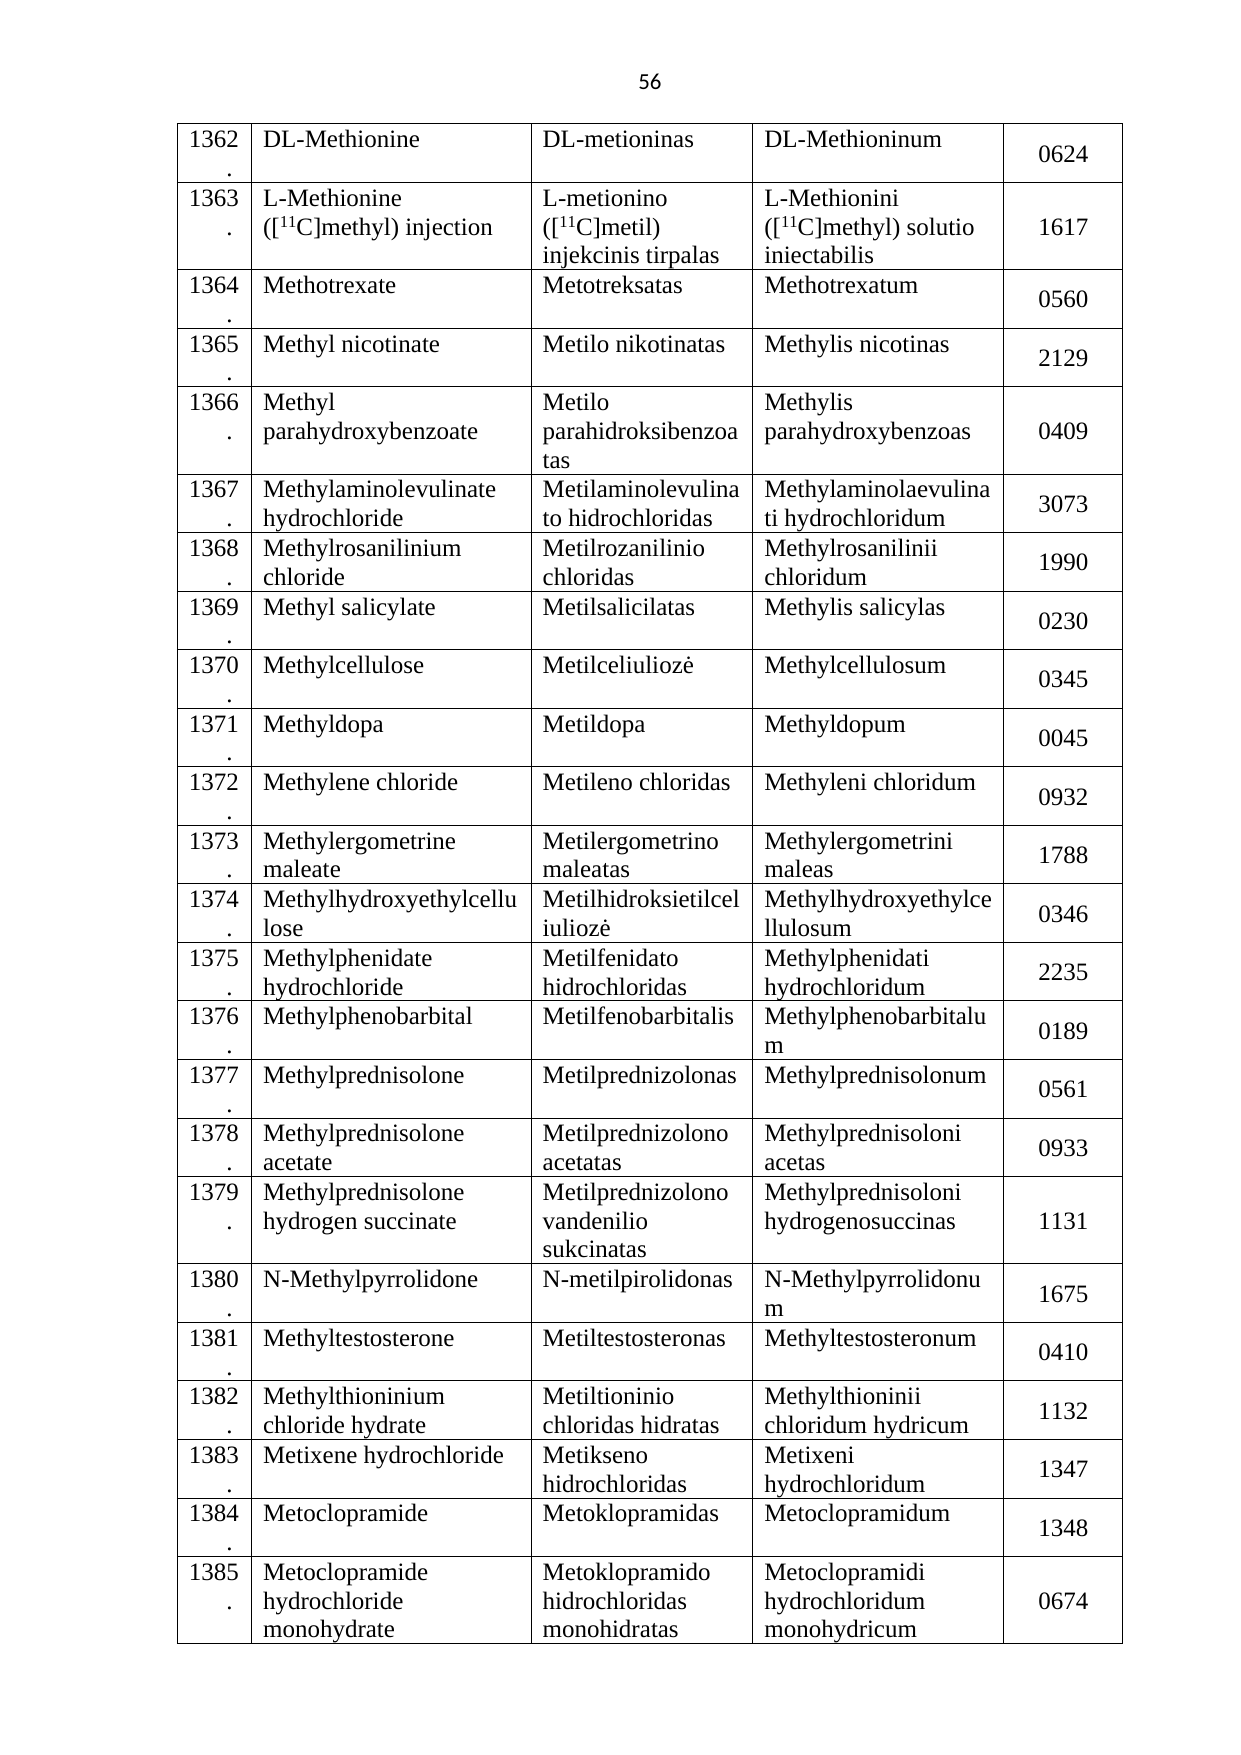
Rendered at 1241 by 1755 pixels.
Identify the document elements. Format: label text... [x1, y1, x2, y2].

table_cell 1381. [178, 1323, 251, 1380]
table_cell Methylphenobarbital [252, 1001, 531, 1059]
table_cell Methylis parahydroxybenzoas [753, 387, 1003, 473]
table_cell 1132 [1004, 1381, 1122, 1439]
table_cell Metoclopramide [252, 1499, 531, 1556]
table_cell 0674 [1004, 1557, 1122, 1643]
table_cell 1373. [178, 826, 251, 883]
table_cell DL‑metioninas [532, 124, 752, 182]
table_cell Metilergometrino maleatas [532, 826, 752, 883]
table_cell Methylphenobarbitalum [753, 1001, 1003, 1059]
table_cell 0346 [1004, 884, 1122, 942]
table_cell N‑Methylpyrrolidonum [753, 1264, 1003, 1322]
table_cell 1362. [178, 124, 251, 182]
table_cell 0560 [1004, 270, 1122, 328]
table_cell Methylhydroxyethylcellulose [252, 884, 531, 942]
table_cell Metilprednizolono acetatas [532, 1119, 752, 1176]
table_cell 1375. [178, 943, 251, 1000]
table_cell Methyl nicotinate [252, 329, 531, 386]
table_cell Metotreksatas [532, 270, 752, 328]
table_cell 0933 [1004, 1119, 1122, 1176]
table_cell 1368. [178, 533, 251, 591]
table_cell 1617 [1004, 183, 1122, 269]
table_cell 1131 [1004, 1177, 1122, 1263]
table_cell 1363. [178, 183, 251, 269]
table_cell Methotrexatum [753, 270, 1003, 328]
table_cell 1372. [178, 767, 251, 825]
table_cell Metilrozanilinio chloridas [532, 533, 752, 591]
table_cell 1380. [178, 1264, 251, 1322]
table_cell Methyldopa [252, 709, 531, 766]
table_cell Methylergometrine maleate [252, 826, 531, 883]
table_cell 1370. [178, 650, 251, 708]
table_cell 3073 [1004, 475, 1122, 532]
table_cell 0932 [1004, 767, 1122, 825]
table_cell Methylcellulose [252, 650, 531, 708]
table_cell 1364. [178, 270, 251, 328]
table_cell Methylrosanilinii chloridum [753, 533, 1003, 591]
table_cell 1383. [178, 1440, 251, 1497]
table_cell 0410 [1004, 1323, 1122, 1380]
table_cell 1348 [1004, 1499, 1122, 1556]
table_cell Metilaminolevulinato hidrochloridas [532, 475, 752, 532]
table_cell 0624 [1004, 124, 1122, 182]
table_cell Methylphenidate hydrochloride [252, 943, 531, 1000]
table_cell 0561 [1004, 1060, 1122, 1117]
table_cell Methyl parahydroxybenzoate [252, 387, 531, 473]
table_cell Methyleni chloridum [753, 767, 1003, 825]
table_cell 1382. [178, 1381, 251, 1439]
table_cell Methotrexate [252, 270, 531, 328]
table_cell Methylis salicylas [753, 592, 1003, 649]
table_cell Metilo parahidroksibenzoatas [532, 387, 752, 473]
table_cell 1788 [1004, 826, 1122, 883]
table_cell Methylprednisoloni hydrogenosuccinas [753, 1177, 1003, 1263]
table_cell Metixeni hydrochloridum [753, 1440, 1003, 1497]
table_cell 1384. [178, 1499, 251, 1556]
table_cell 1367. [178, 475, 251, 532]
table_cell Methyldopum [753, 709, 1003, 766]
table_cell Methylcellulosum [753, 650, 1003, 708]
table_cell Methylprednisolone acetate [252, 1119, 531, 1176]
table_cell Methylphenidati hydrochloridum [753, 943, 1003, 1000]
table_cell 0409 [1004, 387, 1122, 473]
table_cell Metoclopramidum [753, 1499, 1003, 1556]
table_cell N‑metilpirolidonas [532, 1264, 752, 1322]
table_cell 1366. [178, 387, 251, 473]
table_cell Metixene hydrochloride [252, 1440, 531, 1497]
table_cell 2129 [1004, 329, 1122, 386]
table_cell Metiltestosteronas [532, 1323, 752, 1380]
table_cell 1365. [178, 329, 251, 386]
table_cell 1675 [1004, 1264, 1122, 1322]
table_cell Methylprednisolonum [753, 1060, 1003, 1117]
table_cell 1371. [178, 709, 251, 766]
table_cell Metoklopramidas [532, 1499, 752, 1556]
table_cell 1369. [178, 592, 251, 649]
table_cell Methylrosanilinium chloride [252, 533, 531, 591]
table_cell Methylhydroxyethylcellulosum [753, 884, 1003, 942]
table_cell DL‑Methionine [252, 124, 531, 182]
table_cell 1990 [1004, 533, 1122, 591]
table_cell Methyl salicylate [252, 592, 531, 649]
table_cell 0045 [1004, 709, 1122, 766]
table_cell Methylprednisoloni acetas [753, 1119, 1003, 1176]
table_cell 1374. [178, 884, 251, 942]
table_cell Metilprednizolono vandenilio sukcinatas [532, 1177, 752, 1263]
table_cell Metilprednizolonas [532, 1060, 752, 1117]
table_cell 1379. [178, 1177, 251, 1263]
table_cell Methylthioninium chloride hydrate [252, 1381, 531, 1439]
table_cell Metilo nikotinatas [532, 329, 752, 386]
table_cell Methylis nicotinas [753, 329, 1003, 386]
table_cell Metoclopramide hydrochloride monohydrate [252, 1557, 531, 1643]
table_cell Metildopa [532, 709, 752, 766]
table_cell Metilceliuliozė [532, 650, 752, 708]
table_cell Methylene chloride [252, 767, 531, 825]
table_cell Metilhidroksietilceliuliozė [532, 884, 752, 942]
table_cell 1377. [178, 1060, 251, 1117]
table_cell L‑Methionini ([11C]methyl) solutio iniectabilis [753, 183, 1003, 269]
table_cell N‑Methylpyrrolidone [252, 1264, 531, 1322]
table_cell 1347 [1004, 1440, 1122, 1497]
table_cell Metikseno hidrochloridas [532, 1440, 752, 1497]
table_cell 1385. [178, 1557, 251, 1643]
table_cell L‑metionino ([11C]metil) injekcinis tirpalas [532, 183, 752, 269]
table_cell Methyltestosteronum [753, 1323, 1003, 1380]
table_cell Metilfenidato hidrochloridas [532, 943, 752, 1000]
table_cell Methylergometrini maleas [753, 826, 1003, 883]
table_cell Methylaminolaevulinati hydrochloridum [753, 475, 1003, 532]
table_cell Methylaminolevulinate hydrochloride [252, 475, 531, 532]
table_cell 1376. [178, 1001, 251, 1059]
table_cell Methylprednisolone [252, 1060, 531, 1117]
table_cell Metilsalicilatas [532, 592, 752, 649]
table_cell 1378. [178, 1119, 251, 1176]
table_cell 2235 [1004, 943, 1122, 1000]
table_cell Methyltestosterone [252, 1323, 531, 1380]
table_cell Metileno chloridas [532, 767, 752, 825]
table_cell DL‑Methioninum [753, 124, 1003, 182]
table_cell Metoclopramidi hydrochloridum monohydricum [753, 1557, 1003, 1643]
table_cell 0189 [1004, 1001, 1122, 1059]
table_cell Metilfenobarbitalis [532, 1001, 752, 1059]
table_cell Metoklopramido hidrochloridas monohidratas [532, 1557, 752, 1643]
table_cell Methylthioninii chloridum hydricum [753, 1381, 1003, 1439]
table_cell Methylprednisolone hydrogen succinate [252, 1177, 531, 1263]
table_cell 0230 [1004, 592, 1122, 649]
table_cell L‑Methionine ([11C]methyl) injection [252, 183, 531, 269]
table_cell Metiltioninio chloridas hidratas [532, 1381, 752, 1439]
table_cell 0345 [1004, 650, 1122, 708]
